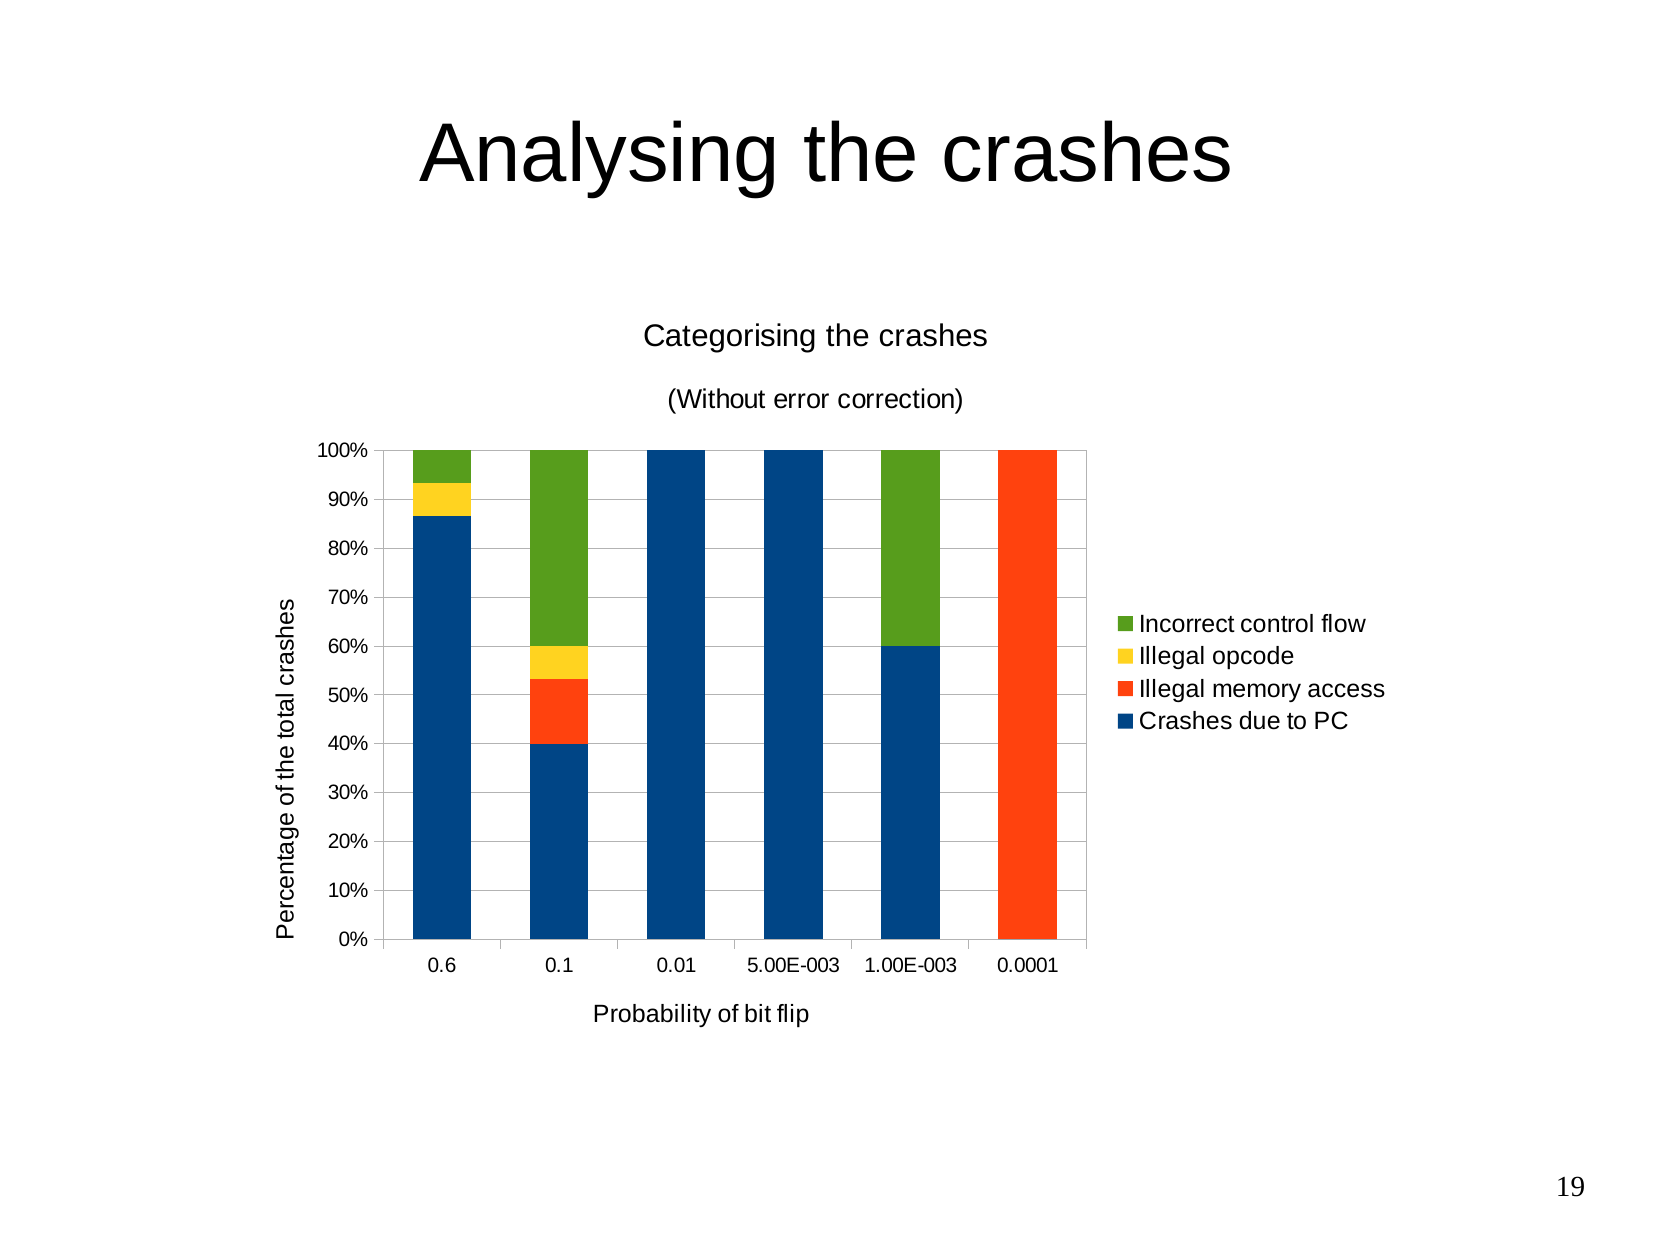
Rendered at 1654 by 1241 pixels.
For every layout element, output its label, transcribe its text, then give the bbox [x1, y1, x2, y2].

chart [225, 285, 1407, 1060]
title Analysing the crashes [82, 49, 1571, 257]
